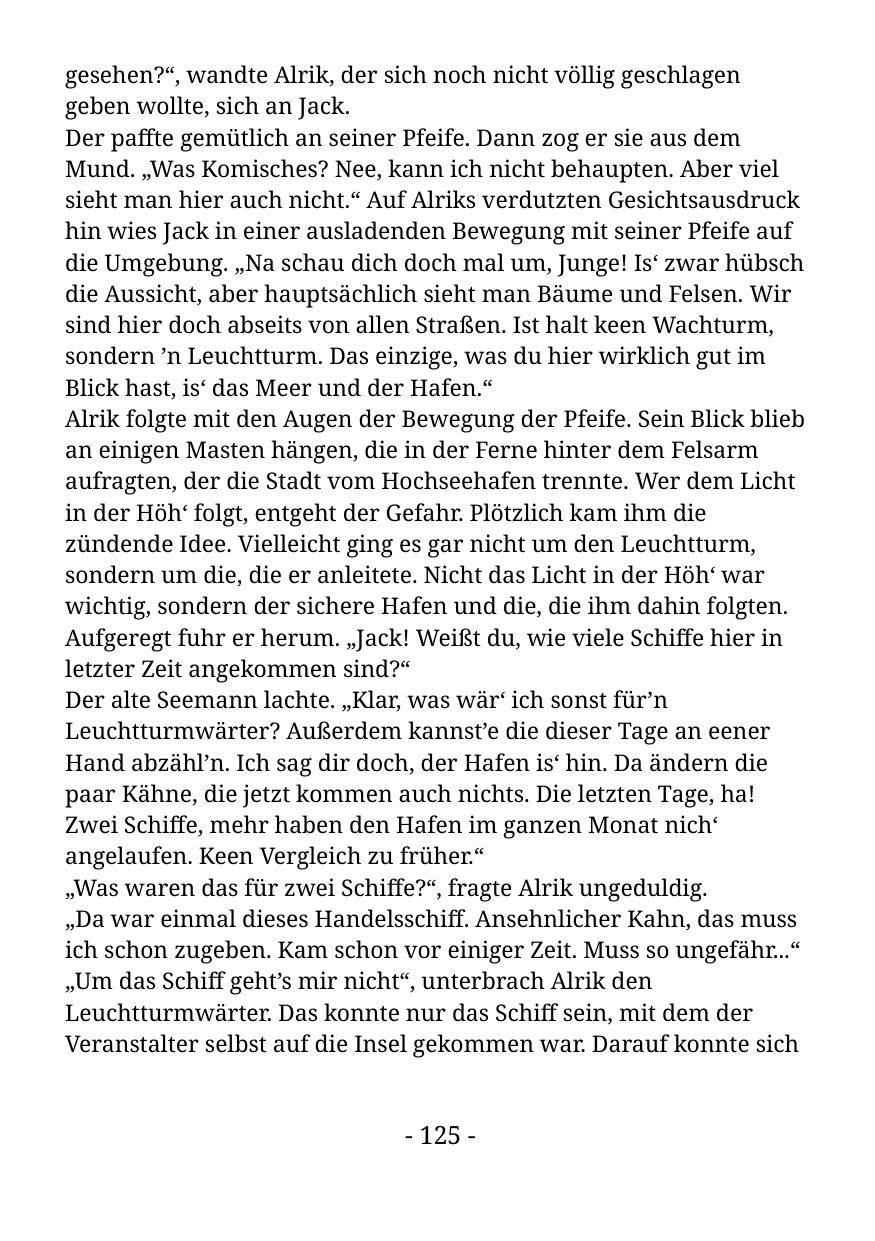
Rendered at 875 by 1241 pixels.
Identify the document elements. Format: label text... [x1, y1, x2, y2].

text gesehen?“, wandte Alrik, der sich noch nicht völlig geschlagen geben wollte, sich an Jack. Der paffte gemütlich an seiner Pfeife. Dann zog er sie aus dem Mund. „Was Komisches? Nee, kann ich nicht behaupten. Aber viel sieht man hier auch nicht.“ Auf Alriks verdutzten Gesichtsausdruck hin wies Jack in einer ausladenden Bewegung mit seiner Pfeife auf die Umgebung. „Na schau dich doch mal um, Junge! Is‘ zwar hübsch die Aussicht, aber hauptsächlich sieht man Bäume und Felsen. Wir sind hier doch abseits von allen Straßen. Ist halt keen Wachturm, sondern ’n Leuchtturm. Das einzige, was du hier wirklich gut im Blick hast, is‘ das Meer und der Hafen.“ Alrik folgte mit den Augen der Bewegung der Pfeife. Sein Blick blieb an einigen Masten hängen, die in der Ferne hinter dem Felsarm aufragten, der die Stadt vom Hochseehafen trennte. Wer dem Licht in der Höh‘ folgt, entgeht der Gefahr. Plötzlich kam ihm die zündende Idee. Vielleicht ging es gar nicht um den Leuchtturm, sondern um die, die er anleitete. Nicht das Licht in der Höh‘ war wichtig, sondern der sichere Hafen und die, die ihm dahin folgten. Aufgeregt fuhr er herum. „Jack! Weißt du, wie viele Schiffe hier in letzter Zeit angekommen sind?“ Der alte Seemann lachte. „Klar, was wär‘ ich sonst für’n Leuchtturmwärter? Außerdem kannst’e die dieser Tage an eener Hand abzähl’n. Ich sag dir doch, der Hafen is‘ hin. Da ändern die paar Kähne, die jetzt kommen auch nichts. Die letzten Tage, ha! Zwei Schiffe, mehr haben den Hafen im ganzen Monat nich‘ angelaufen. Keen Vergleich zu früher.“ „Was waren das für zwei Schiffe?“, fragte Alrik ungeduldig. „Da war einmal dieses Handelsschiff. Ansehnlicher Kahn, das muss ich schon zugeben. Kam schon vor einiger Zeit. Muss so ungefähr...“ „Um das Schiff geht’s mir nicht“, unterbrach Alrik den Leuchtturmwärter. Das konnte nur das Schiff sein, mit dem der Veranstalter selbst auf die Insel gekommen war. Darauf konnte sich [65, 59, 809, 1059]
